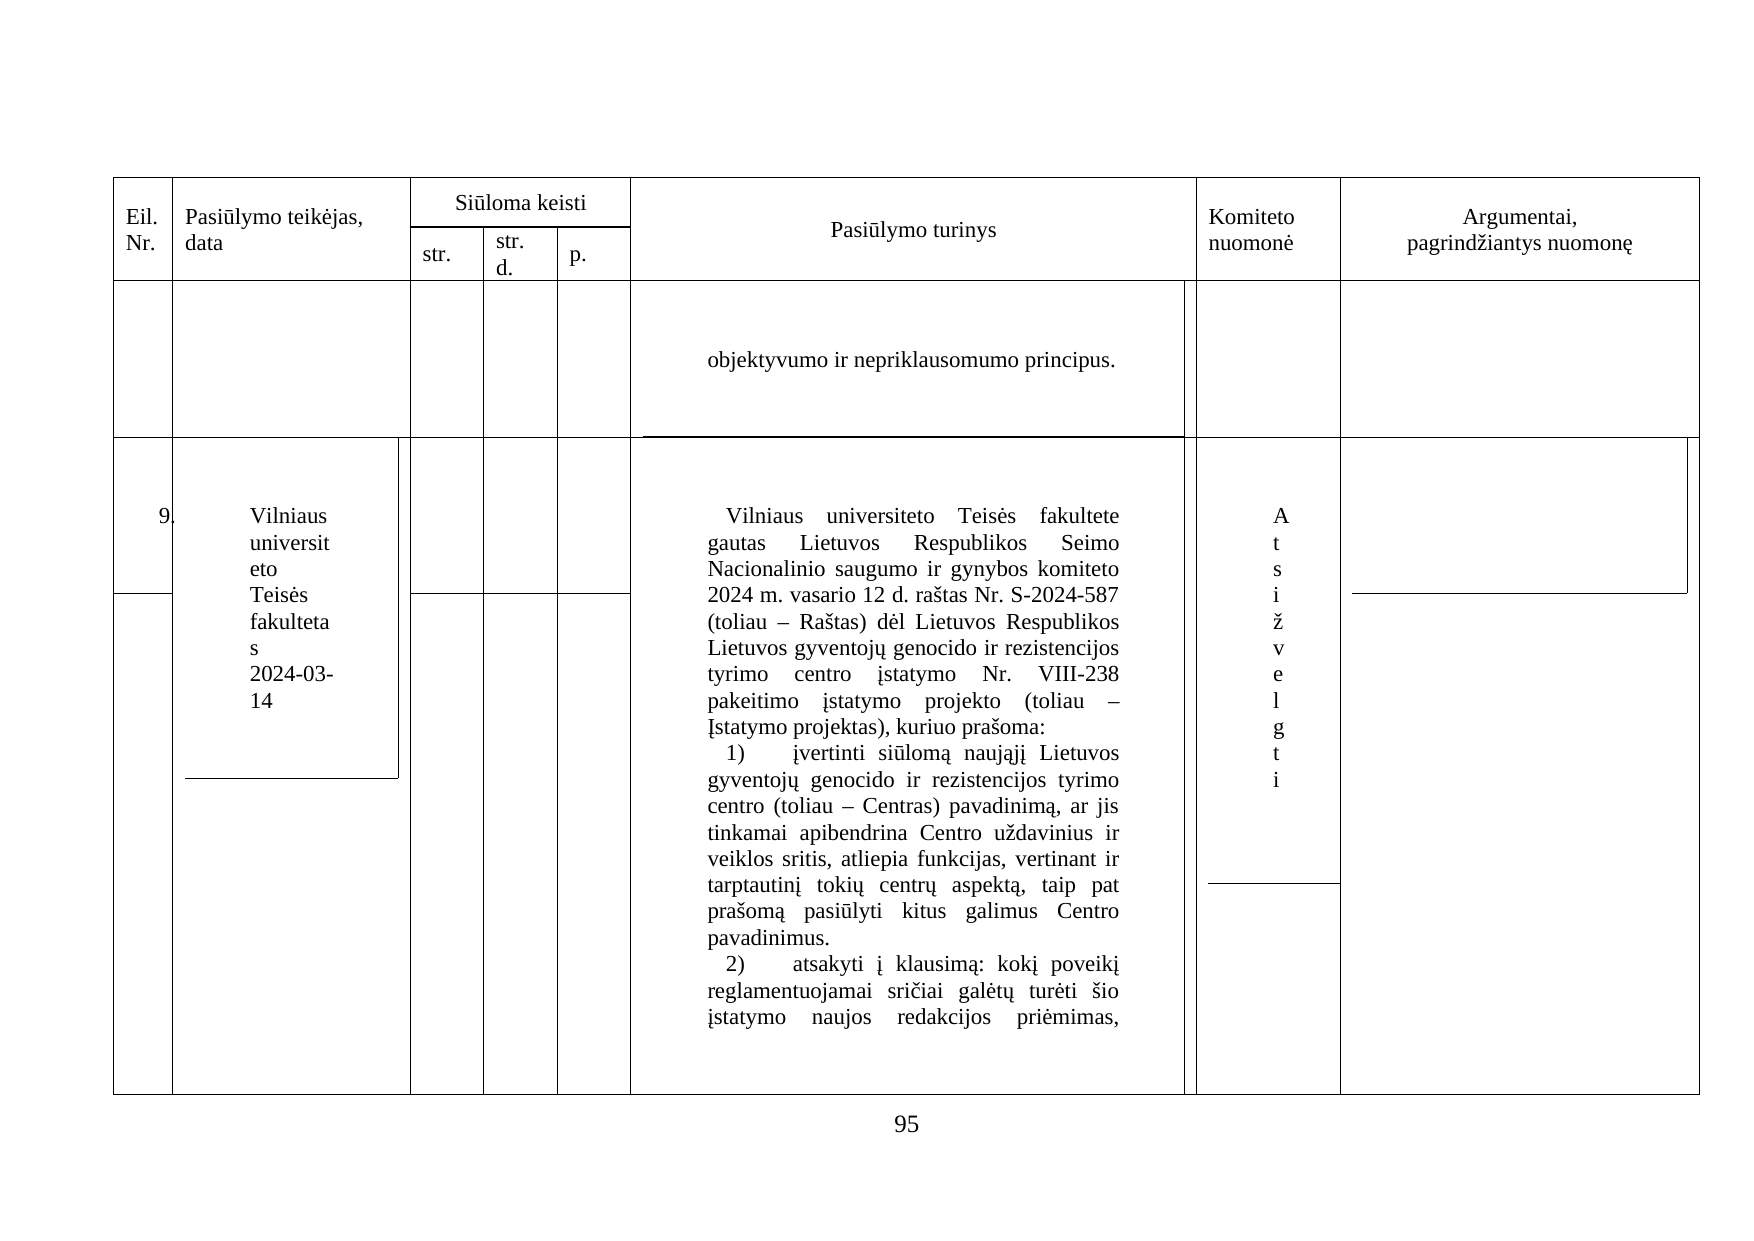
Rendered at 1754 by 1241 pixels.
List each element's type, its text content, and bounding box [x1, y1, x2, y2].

table_cell [1341, 281, 1699, 437]
table_cell Vilniaus universiteto Teisės fakultetas 2024-03-14 [173, 438, 410, 1094]
table_header Siūloma keisti [411, 178, 630, 226]
table_cell 8. [114, 281, 172, 437]
table_cell [1197, 281, 1340, 437]
table_cell str. [411, 228, 483, 280]
table_cell 9. [114, 438, 172, 593]
table_cell [411, 281, 483, 437]
table_cell str. d. [484, 228, 557, 280]
table_cell [484, 281, 557, 437]
table_cell [411, 594, 483, 1094]
table_cell [1341, 438, 1699, 1094]
table_cell [558, 281, 630, 437]
table_cell [173, 281, 410, 437]
table_cell p. [558, 228, 630, 280]
table_cell [411, 438, 483, 593]
table_header Komiteto nuomonė [1197, 178, 1340, 280]
table_cell objektyvumo ir nepriklausomumo principus. [631, 281, 1184, 437]
table_header Pasiūlymo turinys [631, 178, 1196, 280]
table_cell Atsižvelgti [1197, 438, 1340, 1094]
table_cell [558, 438, 630, 593]
table_header Pasiūlymo teikėjas, data [173, 178, 410, 280]
table_cell 9. [114, 594, 172, 1094]
table_cell Vilniaus universiteto Teisės fakultete gautas Lietuvos Respublikos Seimo Nacionalinio saugumo ir gynybos komiteto 2024 m. vasario 12 d. raštas Nr. S-2024-587 (toliau – Raštas) dėl Lietuvos Respublikos Lietuvos gyventojų genocido ir rezistencijos tyrimo centro įstatymo Nr. VIII-238 pakeitimo įstatymo projekto (toliau – Įstatymo projektas), kuriuo prašoma: 1) įvertinti siūlomą naująjį Lietuvos gyventojų genocido ir rezistencijos tyrimo centro (toliau – Centras) pavadinimą, ar jis tinkamai apibendrina Centro uždavinius ir veiklos sritis, atliepia funkcijas, vertinant ir tarptautinį tokių centrų aspektą, taip pat prašomą pasiūlyti kitus galimus Centro pavadinimus. 2) atsakyti į klausimą: kokį poveikį reglamentuojamai sričiai galėtų turėti šio įstatymo naujos redakcijos priėmimas, [631, 438, 1184, 1094]
table_cell [484, 438, 557, 593]
table_header Argumentai, pagrindžiantys nuomonę [1341, 178, 1699, 280]
table_cell [484, 594, 557, 1094]
table_header Eil. Nr. [114, 178, 172, 280]
table_cell [558, 594, 630, 1094]
